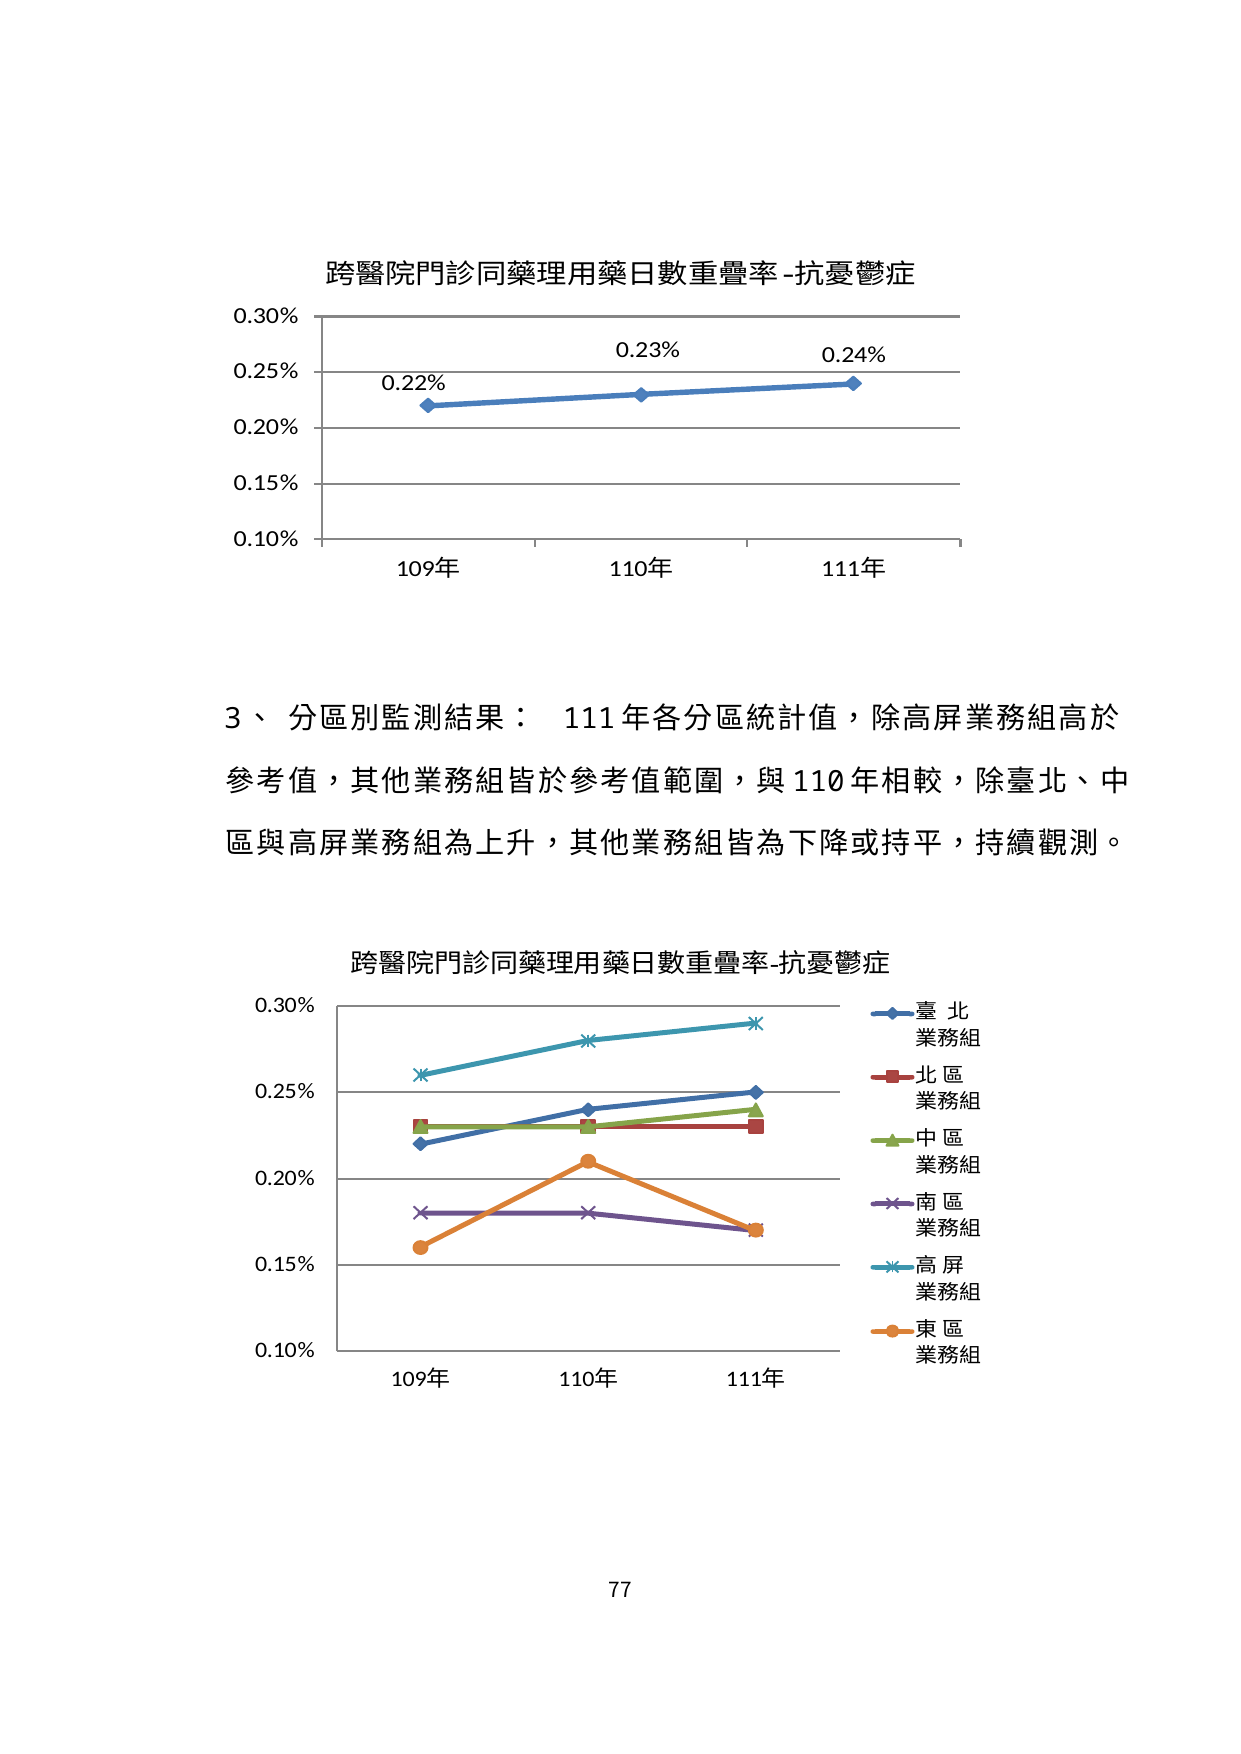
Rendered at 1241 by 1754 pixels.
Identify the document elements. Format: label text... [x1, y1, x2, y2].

list 分區別監測結果： 111年各分區統計值，除高屏業務組高於參考值，其他業務組皆於參考值範圍，與110年相較，除臺北、中區與高屏業務組為上升，其他業務組皆為下降或持平，持續觀測。 [214, 674, 1145, 862]
